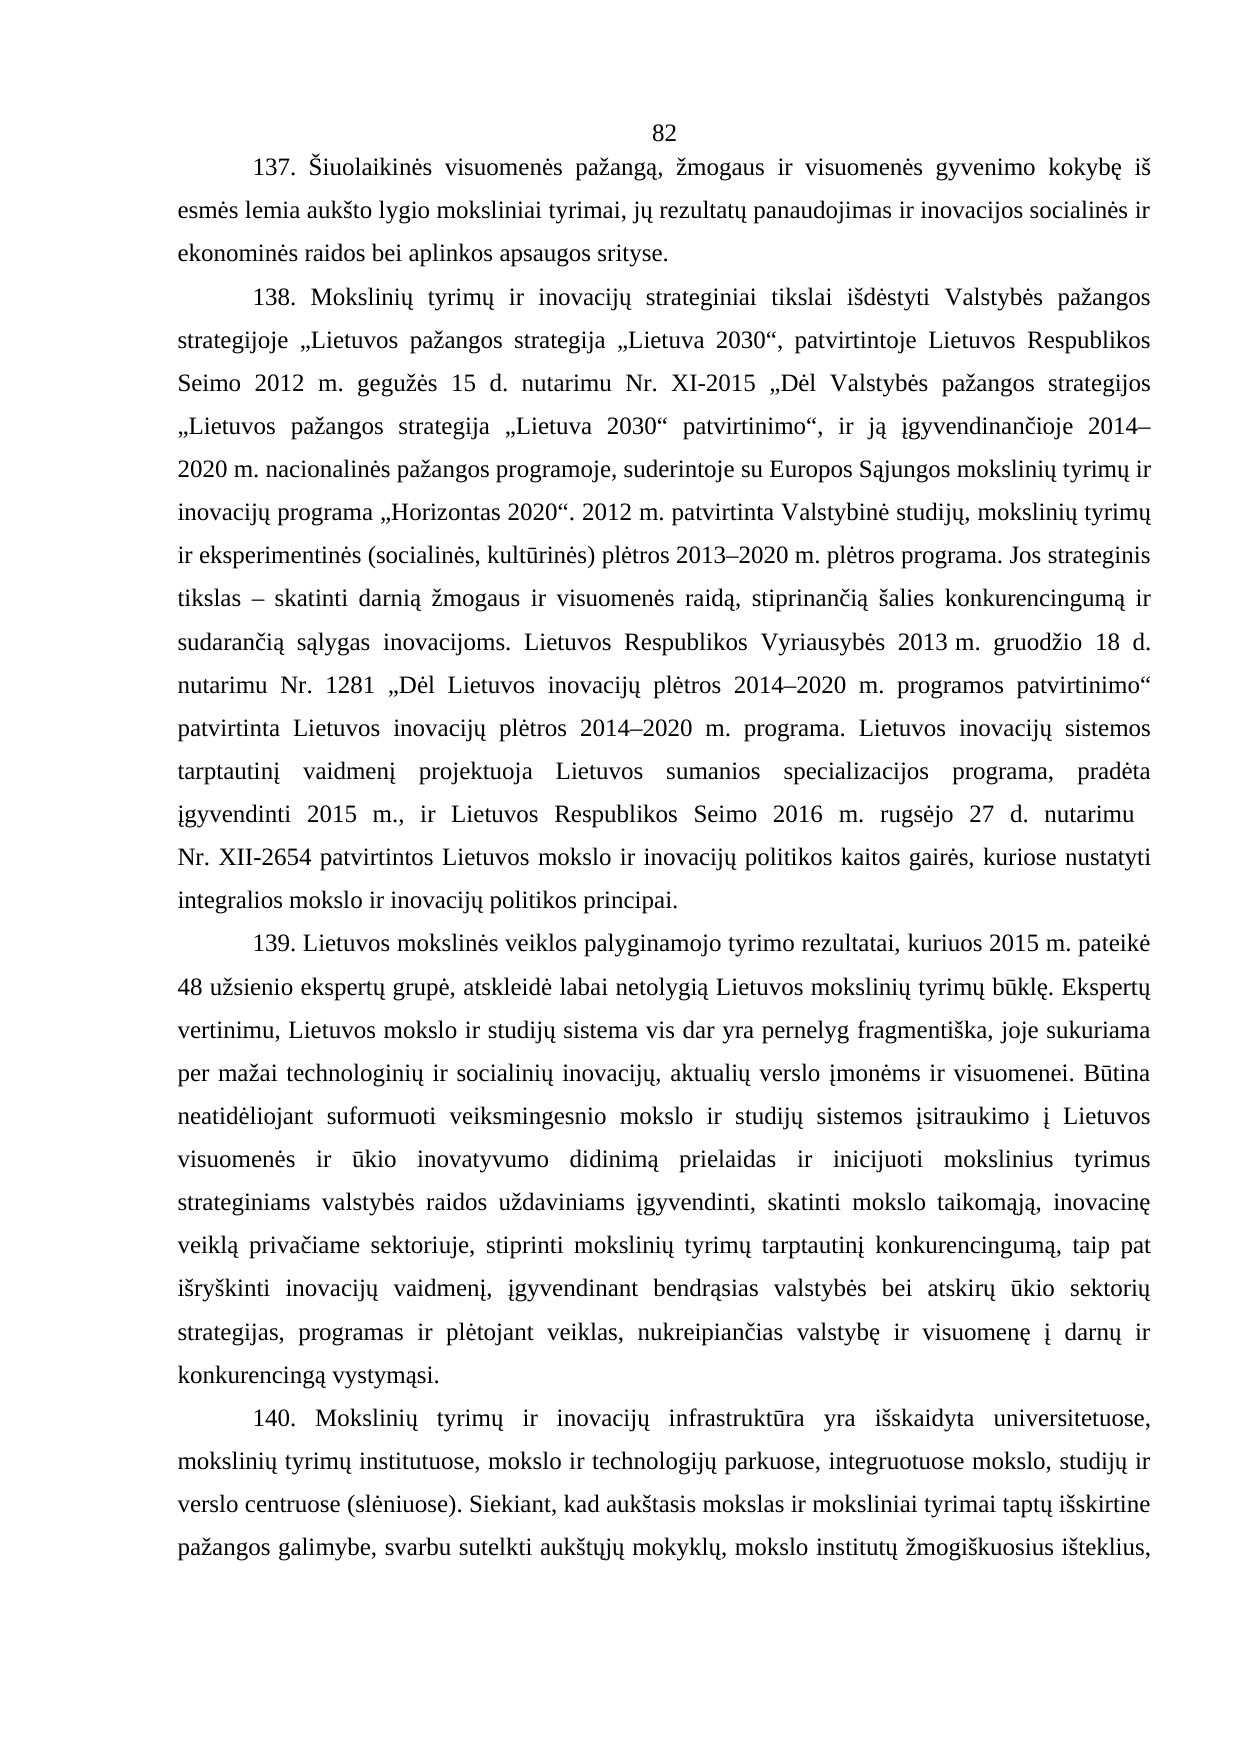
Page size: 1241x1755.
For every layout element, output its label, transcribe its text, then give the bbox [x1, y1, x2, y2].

text 138. Mokslinių tyrimų ir inovacijų strateginiai tikslai išdėstyti Valstybės pažangos strategijoje „Lietuvos pažangos strategija „Lietuva 2030“, patvirtintoje Lietuvos Respublikos Seimo 2012 m. gegužės 15 d. nutarimu Nr. XI-2015 „Dėl Valstybės pažangos strategijos „Lietuvos pažangos strategija „Lietuva 2030“ patvirtinimo“, ir ją įgyvendinančioje 2014–2020 m. nacionalinės pažangos programoje, suderintoje su Europos Sąjungos mokslinių tyrimų ir inovacijų programa „Horizontas 2020“. 2012 m. patvirtinta Valstybinė studijų, mokslinių tyrimų ir eksperimentinės (socialinės, kultūrinės) plėtros 2013–2020 m. plėtros programa. Jos strateginis tikslas – skatinti darnią žmogaus ir visuomenės raidą, stiprinančią šalies konkurencingumą ir sudarančią sąlygas inovacijoms. Lietuvos Respublikos Vyriausybės 2013 m. gruodžio 18 d. nutarimu Nr. 1281 „Dėl Lietuvos inovacijų plėtros 2014–2020 m. programos patvirtinimo“ patvirtinta Lietuvos inovacijų plėtros 2014–2020 m. programa. Lietuvos inovacijų sistemos tarptautinį vaidmenį projektuoja Lietuvos sumanios specializacijos programa, pradėta įgyvendinti 2015 m., ir Lietuvos Respublikos Seimo 2016 m. rugsėjo 27 d. nutarimu Nr. XII-2654 patvirtintos Lietuvos mokslo ir inovacijų politikos kaitos gairės, kuriose nustatyti integralios mokslo ir inovacijų politikos principai. [177, 282, 1152, 914]
text 139. Lietuvos mokslinės veiklos palyginamojo tyrimo rezultatai, kuriuos 2015 m. pateikė 48 užsienio ekspertų grupė, atskleidė labai netolygią Lietuvos mokslinių tyrimų būklę. Ekspertų vertinimu, Lietuvos mokslo ir studijų sistema vis dar yra pernelyg fragmentiška, joje sukuriama per mažai technologinių ir socialinių inovacijų, aktualių verslo įmonėms ir visuomenei. Būtina neatidėliojant suformuoti veiksmingesnio mokslo ir studijų sistemos įsitraukimo į Lietuvos visuomenės ir ūkio inovatyvumo didinimą prielaidas ir inicijuoti mokslinius tyrimus strateginiams valstybės raidos uždaviniams įgyvendinti, skatinti mokslo taikomąją, inovacinę veiklą privačiame sektoriuje, stiprinti mokslinių tyrimų tarptautinį konkurencingumą, taip pat išryškinti inovacijų vaidmenį, įgyvendinant bendrąsias valstybės bei atskirų ūkio sektorių strategijas, programas ir plėtojant veiklas, nukreipiančias valstybę ir visuomenę į darnų ir konkurencingą vystymąsi. [177, 928, 1152, 1388]
text 137. Šiuolaikinės visuomenės pažangą, žmogaus ir visuomenės gyvenimo kokybę iš esmės lemia aukšto lygio moksliniai tyrimai, jų rezultatų panaudojimas ir inovacijos socialinės ir ekonominės raidos bei aplinkos apsaugos srityse. [177, 152, 1152, 267]
text 140. Mokslinių tyrimų ir inovacijų infrastruktūra yra išskaidyta universitetuose, mokslinių tyrimų institutuose, mokslo ir technologijų parkuose, integruotuose mokslo, studijų ir verslo centruose (slėniuose). Siekiant, kad aukštasis mokslas ir moksliniai tyrimai taptų išskirtine pažangos galimybe, svarbu sutelkti aukštųjų mokyklų, mokslo institutų žmogiškuosius išteklius, [177, 1403, 1152, 1561]
